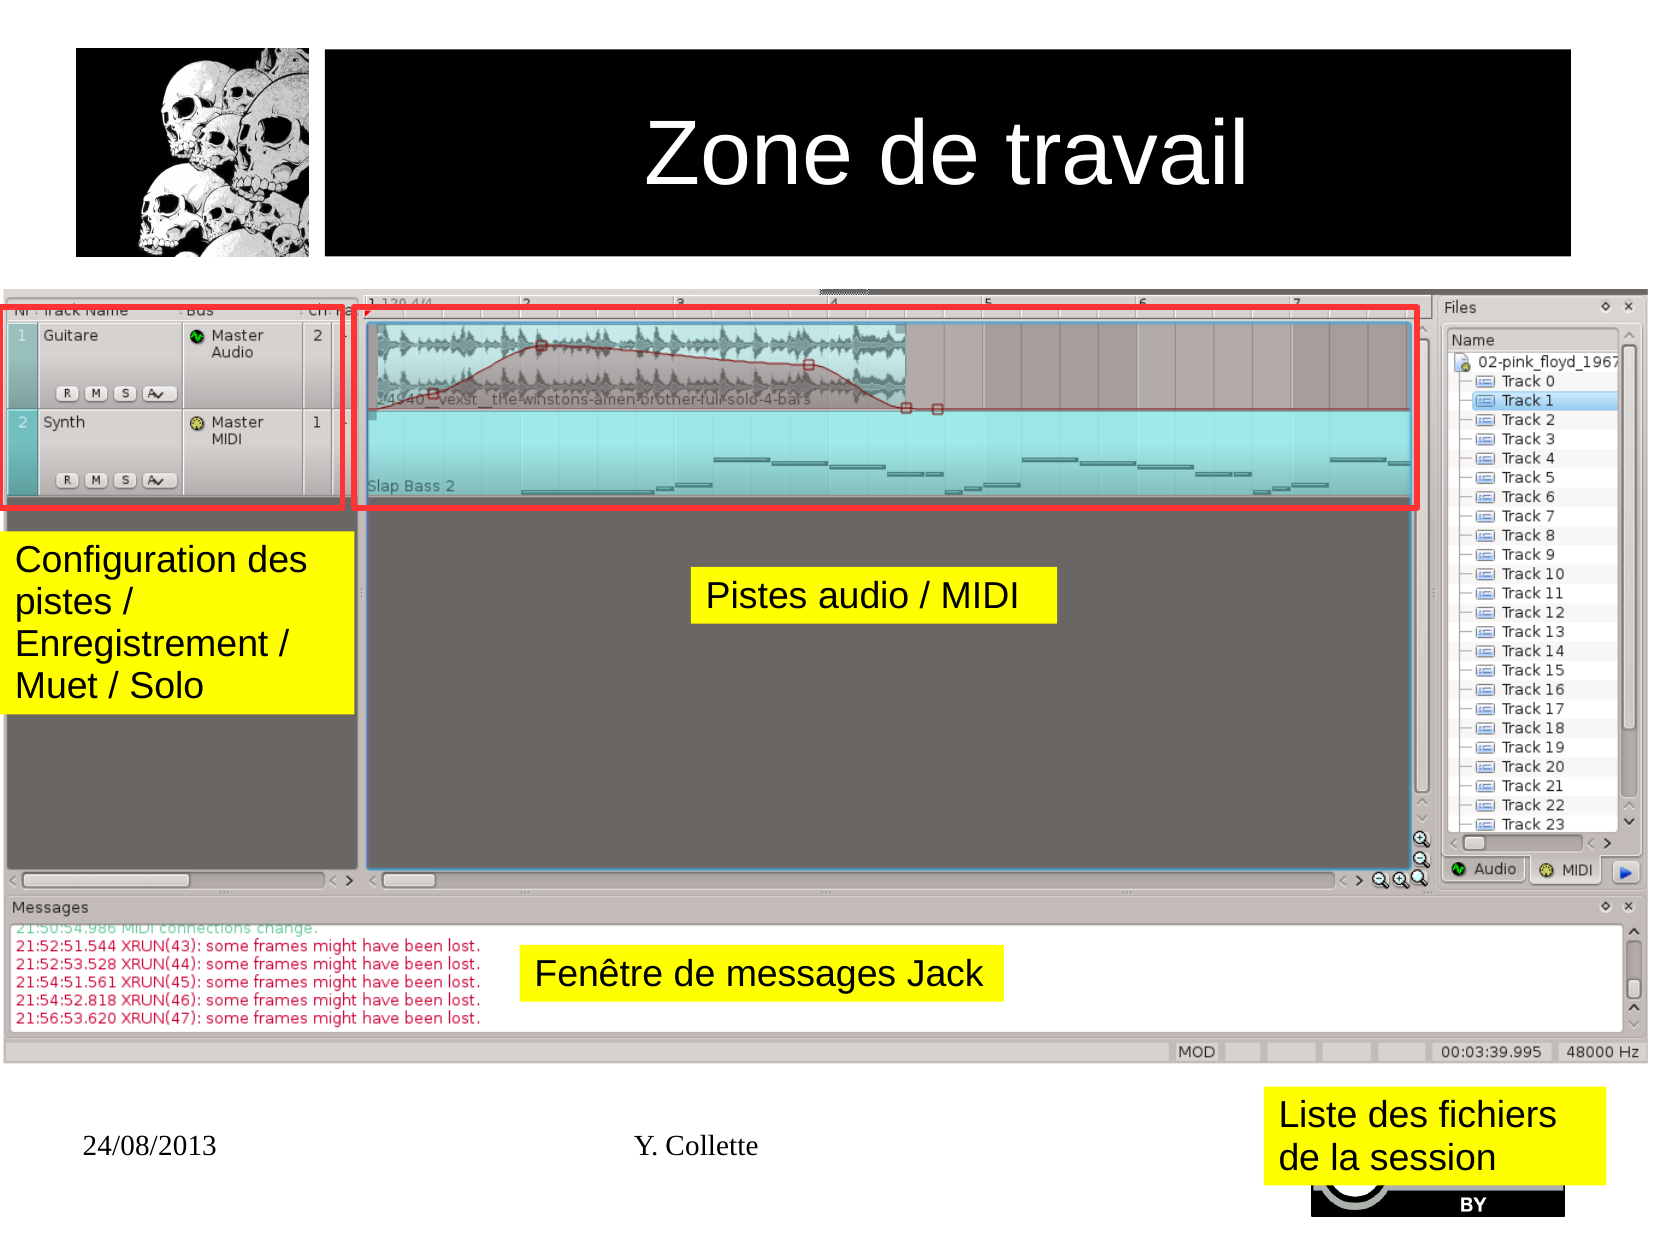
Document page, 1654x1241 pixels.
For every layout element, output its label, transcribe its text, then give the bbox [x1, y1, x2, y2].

picture [1311, 1186, 1565, 1217]
picture [3, 310, 340, 505]
text_box Configuration des pistes / Enregistrement / Muet / Solo [0, 531, 355, 715]
picture [76, 48, 309, 257]
text_box Liste des fichiers de la session [1263, 1086, 1607, 1186]
title Zone de travail [324, 49, 1571, 257]
text_box Pistes audio / MIDI [690, 566, 1058, 624]
text_box Fenêtre de messages Jack [519, 944, 1004, 1002]
picture [0, 289, 1654, 1067]
